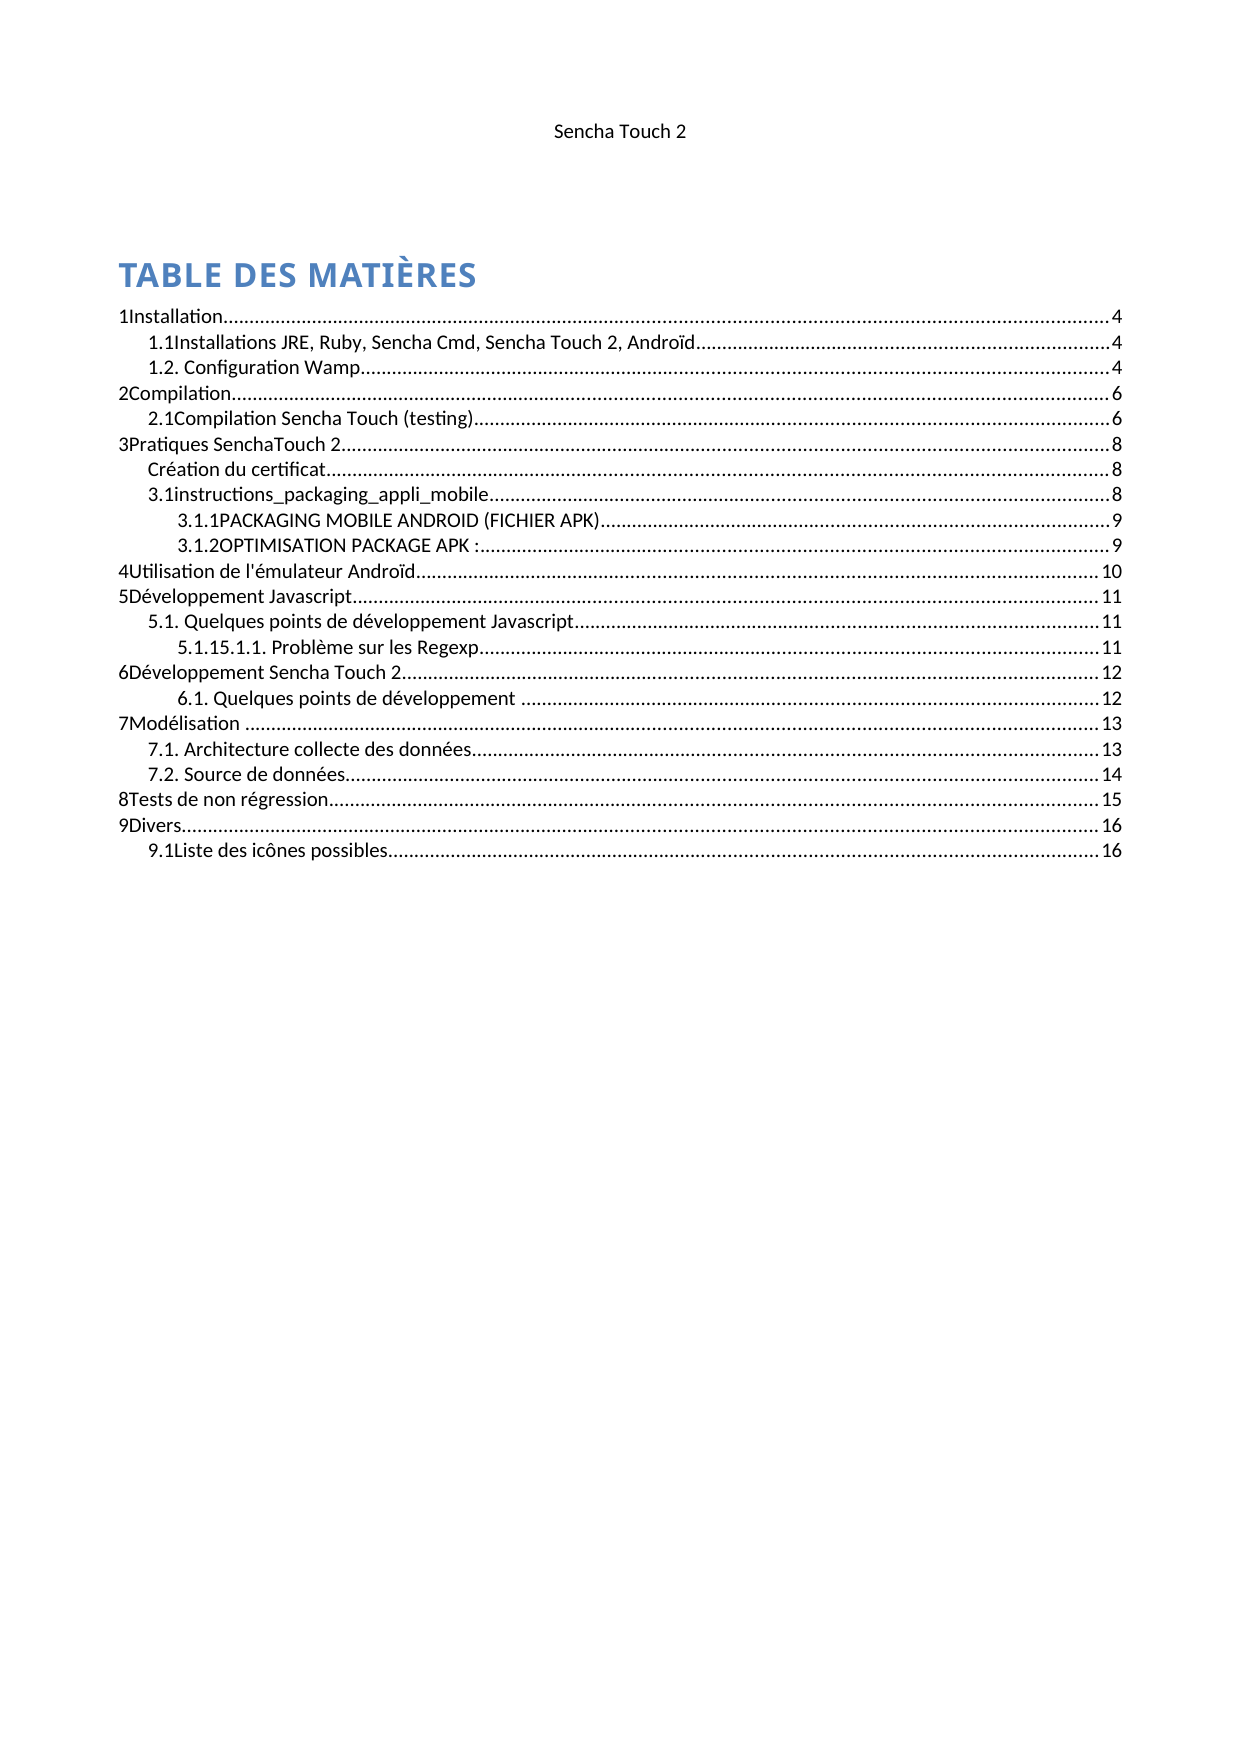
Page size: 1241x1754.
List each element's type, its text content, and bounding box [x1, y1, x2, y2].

text 7.2. Source de données 14 [148, 761, 1122, 787]
text 8Tests de non régression 15 [118, 787, 1122, 812]
text 7.1. Architecture collecte des données 13 [148, 736, 1122, 761]
text 5.1. Quelques points de développement Javascript 11 [148, 609, 1122, 634]
text 1.1Installations JRE, Ruby, Sencha Cmd, Sencha Touch 2, Androïd 4 [148, 329, 1122, 354]
text 2Compilation 6 [118, 380, 1122, 405]
text 5.1.15.1.1. Problème sur les Regexp 11 [177, 634, 1122, 659]
text 1.2. Configuration Wamp 4 [148, 354, 1122, 380]
subtitle Table des matières [118, 251, 1122, 297]
text Création du certificat 8 [148, 456, 1122, 482]
text 3Pratiques SenchaTouch 2 8 [118, 431, 1122, 456]
text 6.1. Quelques points de développement 12 [177, 685, 1122, 710]
text 7Modélisation 13 [118, 710, 1122, 736]
text 3.1instructions_packaging_appli_mobile 8 [148, 482, 1122, 507]
text 9.1Liste des icônes possibles 16 [148, 837, 1122, 863]
text 4Utilisation de l'émulateur Androïd 10 [118, 558, 1122, 583]
text 3.1.1PACKAGING MOBILE ANDROID (FICHIER APK) 9 [177, 507, 1122, 532]
text 1Installation 4 [118, 304, 1122, 329]
text 2.1Compilation Sencha Touch (testing) 6 [148, 405, 1122, 431]
text 6Développement Sencha Touch 2 12 [118, 659, 1122, 685]
text 3.1.2OPTIMISATION PACKAGE APK : 9 [177, 532, 1122, 558]
text 9Divers 16 [118, 812, 1122, 837]
text 5Développement Javascript 11 [118, 583, 1122, 609]
text Sencha Touch 2 [118, 118, 1122, 143]
